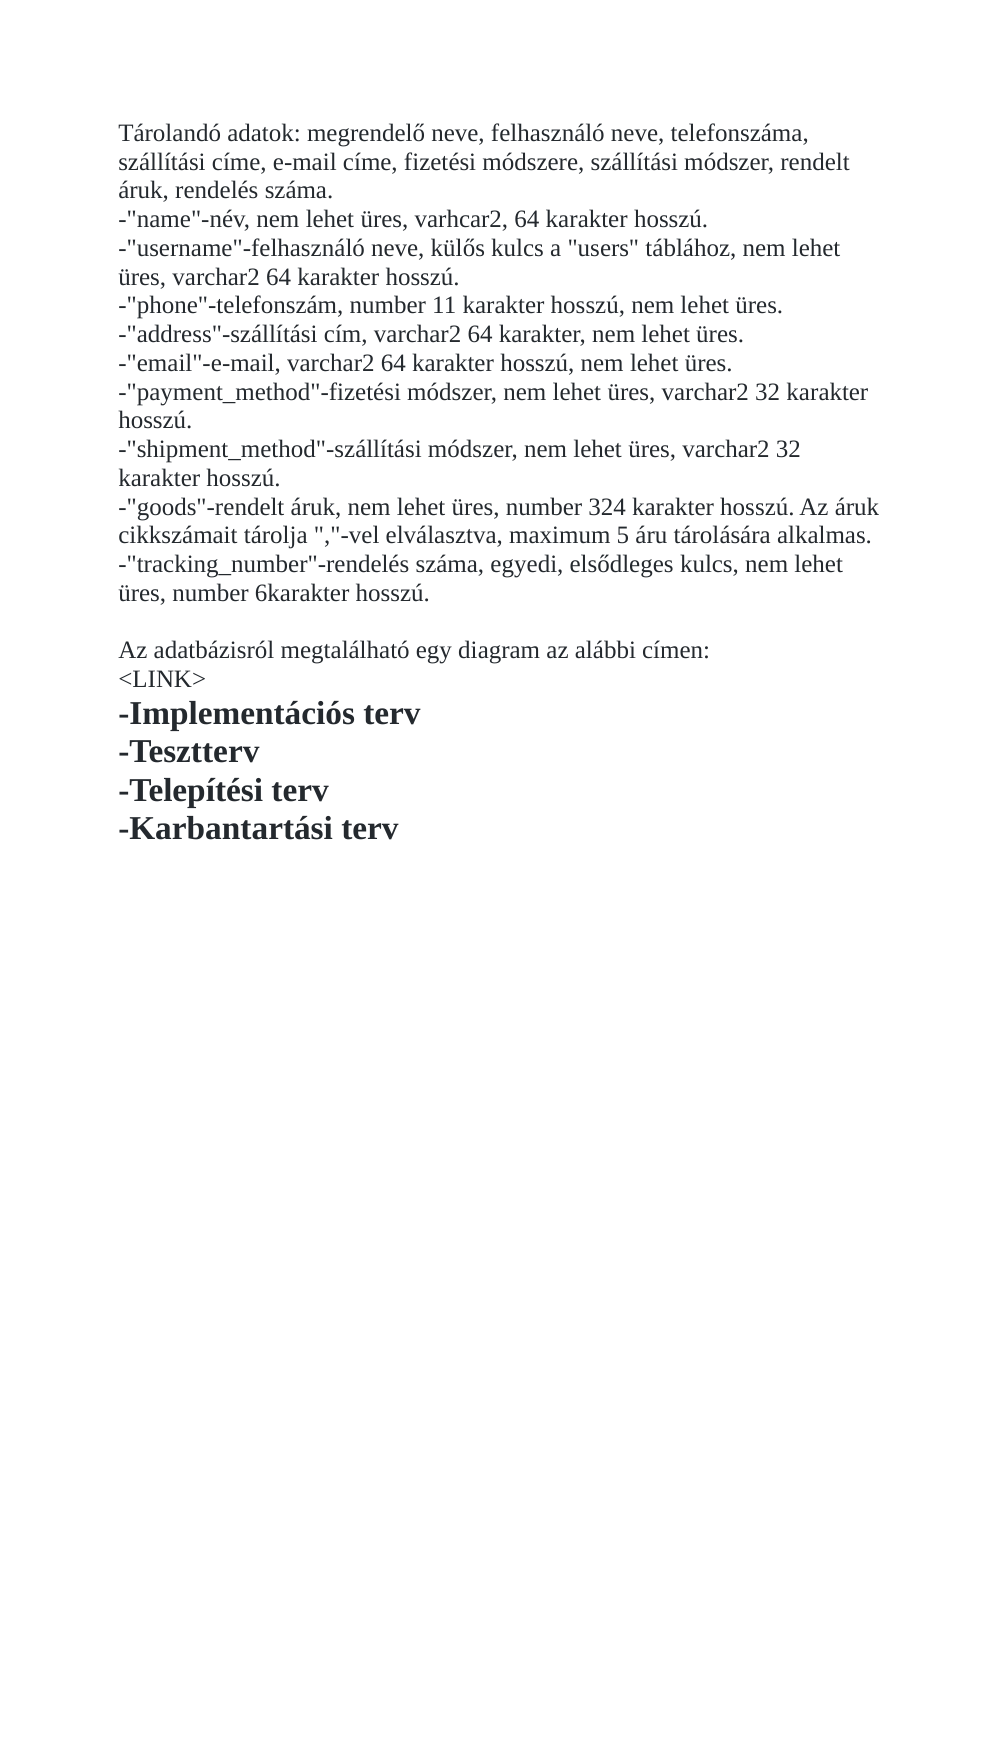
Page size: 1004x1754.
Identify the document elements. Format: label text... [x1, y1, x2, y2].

text -"payment_method"-fizetési módszer, nem lehet üres, varchar2 32 karakter hosszú. [118, 377, 886, 434]
text -"tracking_number"-rendelés száma, egyedi, elsődleges kulcs, nem lehet üres, number 6karakter hosszú. [118, 549, 886, 607]
text -"address"-szállítási cím, varchar2 64 karakter, nem lehet üres. [118, 319, 886, 348]
text -Telepítési terv [118, 770, 886, 808]
text -Implementációs terv [118, 693, 886, 731]
text -"name"-név, nem lehet üres, varhcar2, 64 karakter hosszú. [118, 204, 886, 233]
text -"phone"-telefonszám, number 11 karakter hosszú, nem lehet üres. [118, 291, 886, 319]
text -"goods"-rendelt áruk, nem lehet üres, number 324 karakter hosszú. Az áruk cikkszámait tárolja ","-vel elválasztva, maximum 5 áru tárolására alkalmas. [118, 492, 886, 549]
text -"email"-e-mail, varchar2 64 karakter hosszú, nem lehet üres. [118, 348, 886, 377]
text -"username"-felhasználó neve, külős kulcs a "users" táblához, nem lehet üres, varchar2 64 karakter hosszú. [118, 233, 886, 291]
text -Karbantartási terv [118, 808, 886, 846]
text Tárolandó adatok: megrendelő neve, felhasználó neve, telefonszáma, szállítási címe, e-mail címe, fizetési módszere, szállítási módszer, rendelt áruk, rendelés száma. [118, 118, 886, 204]
text -Tesztterv [118, 731, 886, 770]
text -"shipment_method"-szállítási módszer, nem lehet üres, varchar2 32 karakter hosszú. [118, 434, 886, 492]
text Az adatbázisról megtalálható egy diagram az alábbi címen: <LINK> [118, 636, 886, 693]
